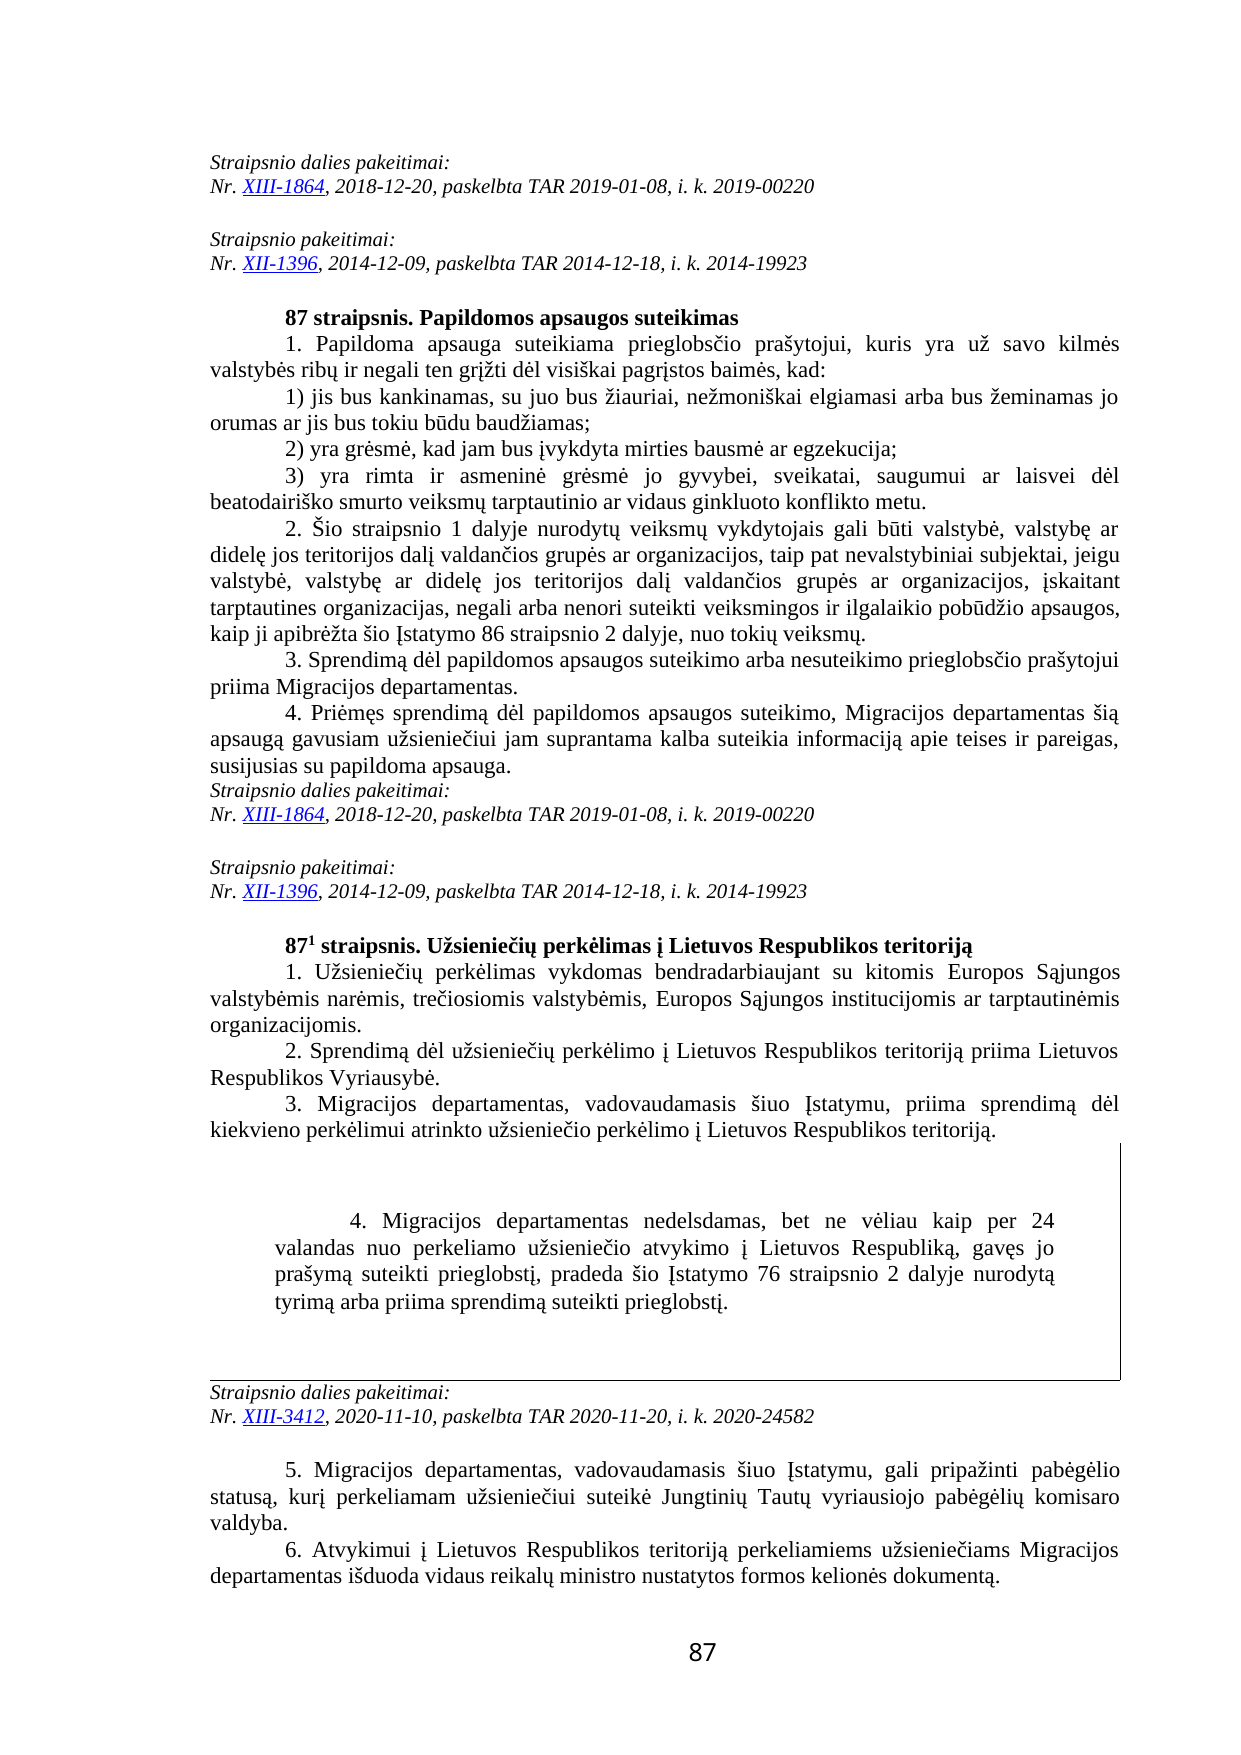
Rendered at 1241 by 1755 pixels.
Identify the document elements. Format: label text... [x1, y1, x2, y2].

text 4. Priėmęs sprendimą dėl papildomos apsaugos suteikimo, Migracijos departamentas šią apsaugą gavusiam užsieniečiui jam suprantama kalba suteikia informaciją apie teises ir pareigas, susijusias su papildoma apsauga. [210, 699, 1120, 778]
text 3. Migracijos departamentas, vadovaudamasis šiuo Įstatymu, priima sprendimą dėl kiekvieno perkėlimui atrinkto užsieniečio perkėlimo į Lietuvos Respublikos teritoriją. [210, 1090, 1120, 1143]
text Straipsnio dalies pakeitimai: [210, 1380, 1120, 1404]
text 6. Atvykimui į Lietuvos Respublikos teritoriją perkeliamiems užsieniečiams Migracijos departamentas išduoda vidaus reikalų ministro nustatytos formos kelionės dokumentą. [210, 1536, 1120, 1588]
text Nr. XIII-1864, 2018-12-20, paskelbta TAR 2019-01-08, i. k. 2019-00220 [210, 174, 1120, 198]
text 2. Sprendimą dėl užsieniečių perkėlimo į Lietuvos Respublikos teritoriją priima Lietuvos Respublikos Vyriausybė. [210, 1037, 1120, 1090]
text 4. Migracijos departamentas nedelsdamas, bet ne vėliau kaip per 24 valandas nuo perkeliamo užsieniečio atvykimo į Lietuvos Respubliką, gavęs jo prašymą suteikti prieglobstį, pradeda šio Įstatymo 76 straipsnio 2 dalyje nurodytą tyrimą arba priima sprendimą suteikti prieglobstį. [210, 1143, 1120, 1380]
text Nr. XII-1396, 2014-12-09, paskelbta TAR 2014-12-18, i. k. 2014-19923 [210, 251, 1120, 275]
text Straipsnio dalies pakeitimai: [210, 778, 1120, 802]
text 3) yra rimta ir asmeninė grėsmė jo gyvybei, sveikatai, saugumui ar laisvei dėl beatodairiško smurto veiksmų tarptautinio ar vidaus ginkluoto konflikto metu. [210, 462, 1120, 514]
text 3. Sprendimą dėl papildomos apsaugos suteikimo arba nesuteikimo prieglobsčio prašytojui priima Migracijos departamentas. [210, 646, 1120, 699]
text 2. Šio straipsnio 1 dalyje nurodytų veiksmų vykdytojais gali būti valstybė, valstybę ar didelę jos teritorijos dalį valdančios grupės ar organizacijos, taip pat nevalstybiniai subjektai, jeigu valstybė, valstybę ar didelę jos teritorijos dalį valdančios grupės ar organizacijos, įskaitant tarptautines organizacijas, negali arba nenori suteikti veiksmingos ir ilgalaikio pobūdžio apsaugos, kaip ji apibrėžta šio Įstatymo 86 straipsnio 2 dalyje, nuo tokių veiksmų. [210, 514, 1120, 646]
text Nr. XII-1396, 2014-12-09, paskelbta TAR 2014-12-18, i. k. 2014-19923 [210, 879, 1120, 903]
text Nr. XIII-3412, 2020-11-10, paskelbta TAR 2020-11-20, i. k. 2020-24582 [210, 1404, 1120, 1428]
text 5. Migracijos departamentas, vadovaudamasis šiuo Įstatymu, gali pripažinti pabėgėlio statusą, kurį perkeliamam užsieniečiui suteikė Jungtinių Tautų vyriausiojo pabėgėlių komisaro valdyba. [210, 1457, 1120, 1536]
text Nr. XIII-1864, 2018-12-20, paskelbta TAR 2019-01-08, i. k. 2019-00220 [210, 802, 1120, 826]
text Straipsnio dalies pakeitimai: [210, 150, 1120, 174]
text Straipsnio pakeitimai: [210, 227, 1120, 251]
text 1. Papildoma apsauga suteikiama prieglobsčio prašytojui, kuris yra už savo kilmės valstybės ribų ir negali ten grįžti dėl visiškai pagrįstos baimės, kad: [210, 330, 1120, 383]
text 1) jis bus kankinamas, su juo bus žiauriai, nežmoniškai elgiamasi arba bus žeminamas jo orumas ar jis bus tokiu būdu baudžiamas; [210, 383, 1120, 436]
text 87 straipsnis. Papildomos apsaugos suteikimas [210, 304, 1120, 330]
text Straipsnio pakeitimai: [210, 855, 1120, 879]
text 871 straipsnis. Užsieniečių perkėlimas į Lietuvos Respublikos teritoriją [210, 932, 1120, 958]
text 2) yra grėsmė, kad jam bus įvykdyta mirties bausmė ar egzekucija; [210, 436, 1120, 462]
text 1. Užsieniečių perkėlimas vykdomas bendradarbiaujant su kitomis Europos Sąjungos valstybėmis narėmis, trečiosiomis valstybėmis, Europos Sąjungos institucijomis ar tarptautinėmis organizacijomis. [210, 958, 1120, 1037]
